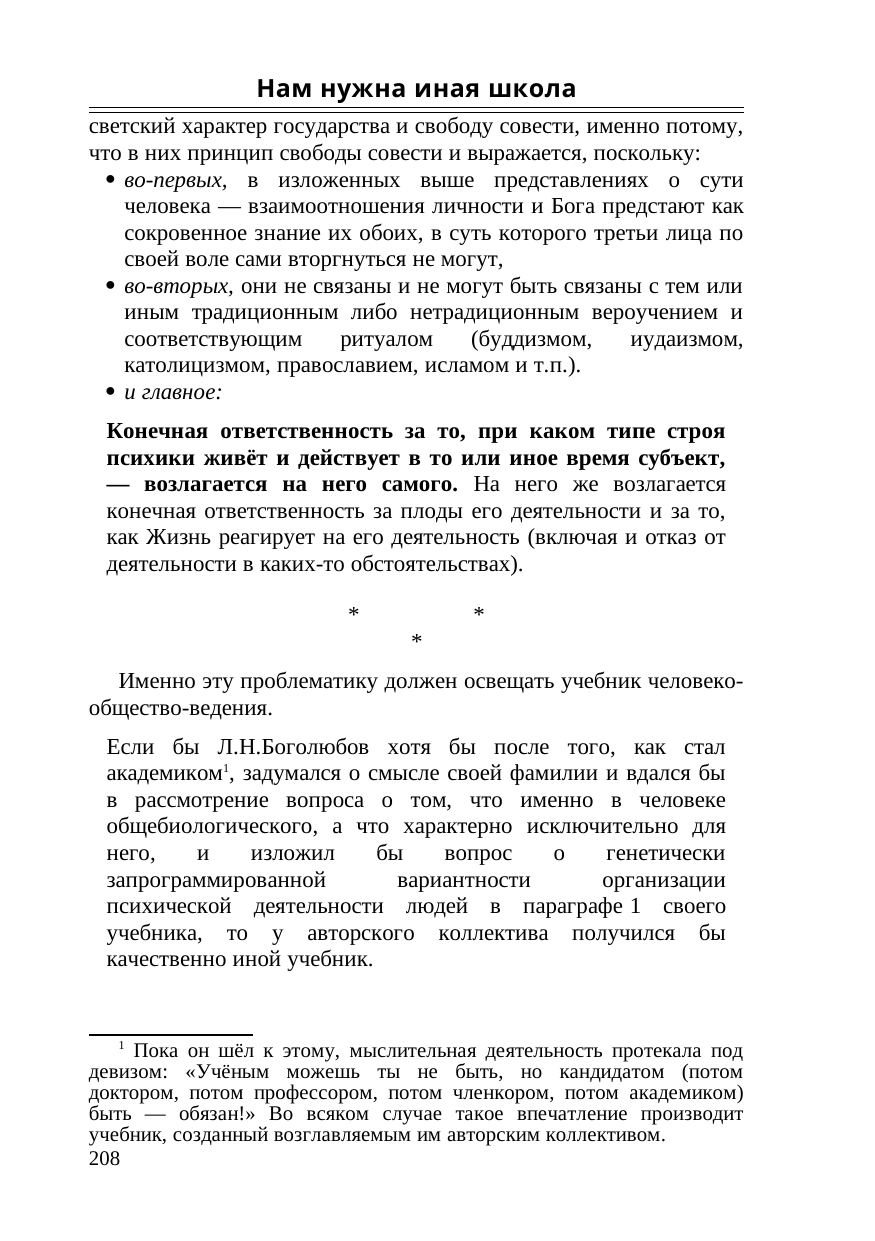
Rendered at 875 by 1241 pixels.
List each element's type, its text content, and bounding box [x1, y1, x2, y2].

text Пока он шёл к этому, мыслительная деятельность протекала под девизом: «Учёным можешь ты не быть, но кандидатом (потом доктором, потом профессором, потом членкором, потом академиком) быть — обязан!» Во всяком случае такое впечатление производит учебник, созданный возглавляемым им авторским коллективом. [89, 1041, 744, 1145]
list во-вторых, они не связаны и не могут быть связаны с тем или иным традиционным либо нетрадиционным вероучением и соответствующим ритуалом (буддизмом, иудаизмом, католицизмом, православием, исламом и т.п.). [106, 272, 744, 378]
text * * * [89, 601, 744, 654]
list во-первых, в изложенных выше представлениях о сути человека — взаимоотношения личности и Бога предстают как сокровенное знание их обоих, в суть которого третьи лица по своей воле сами вторгнуться не могут, [106, 165, 744, 272]
text Конечная ответственность за то, при каком типе строя психики живёт и действует в то или иное время субъект, — возлагается на него самого. На него же возлагается конечная ответственность за плоды его деятельности и за то, как Жизнь реагирует на его деятельность (включая и отказ от деятельности в каких-то обстоятельствах). [106, 417, 726, 576]
text Именно эту проблематику должен освещать учебник человеко-общество-ведения. [89, 667, 744, 720]
list и главное: [106, 378, 744, 404]
text светский характер государства и свободу совести, именно потому, что в них принцип свободы совести и выражается, поскольку: [89, 113, 744, 165]
text Если бы Л.Н.Боголюбов хотя бы после того, как стал академиком, задумался о смысле своей фамилии и вдался бы в рассмотрение вопроса о том, что именно в человеке общебиологического, а что характерно исключительно для него, и изложил бы вопрос о генетически запрограммированной вариантности организации психической деятельности людей в параграфе 1 своего учебника, то у авторского коллектива получился бы качественно иной учебник. [106, 733, 726, 972]
